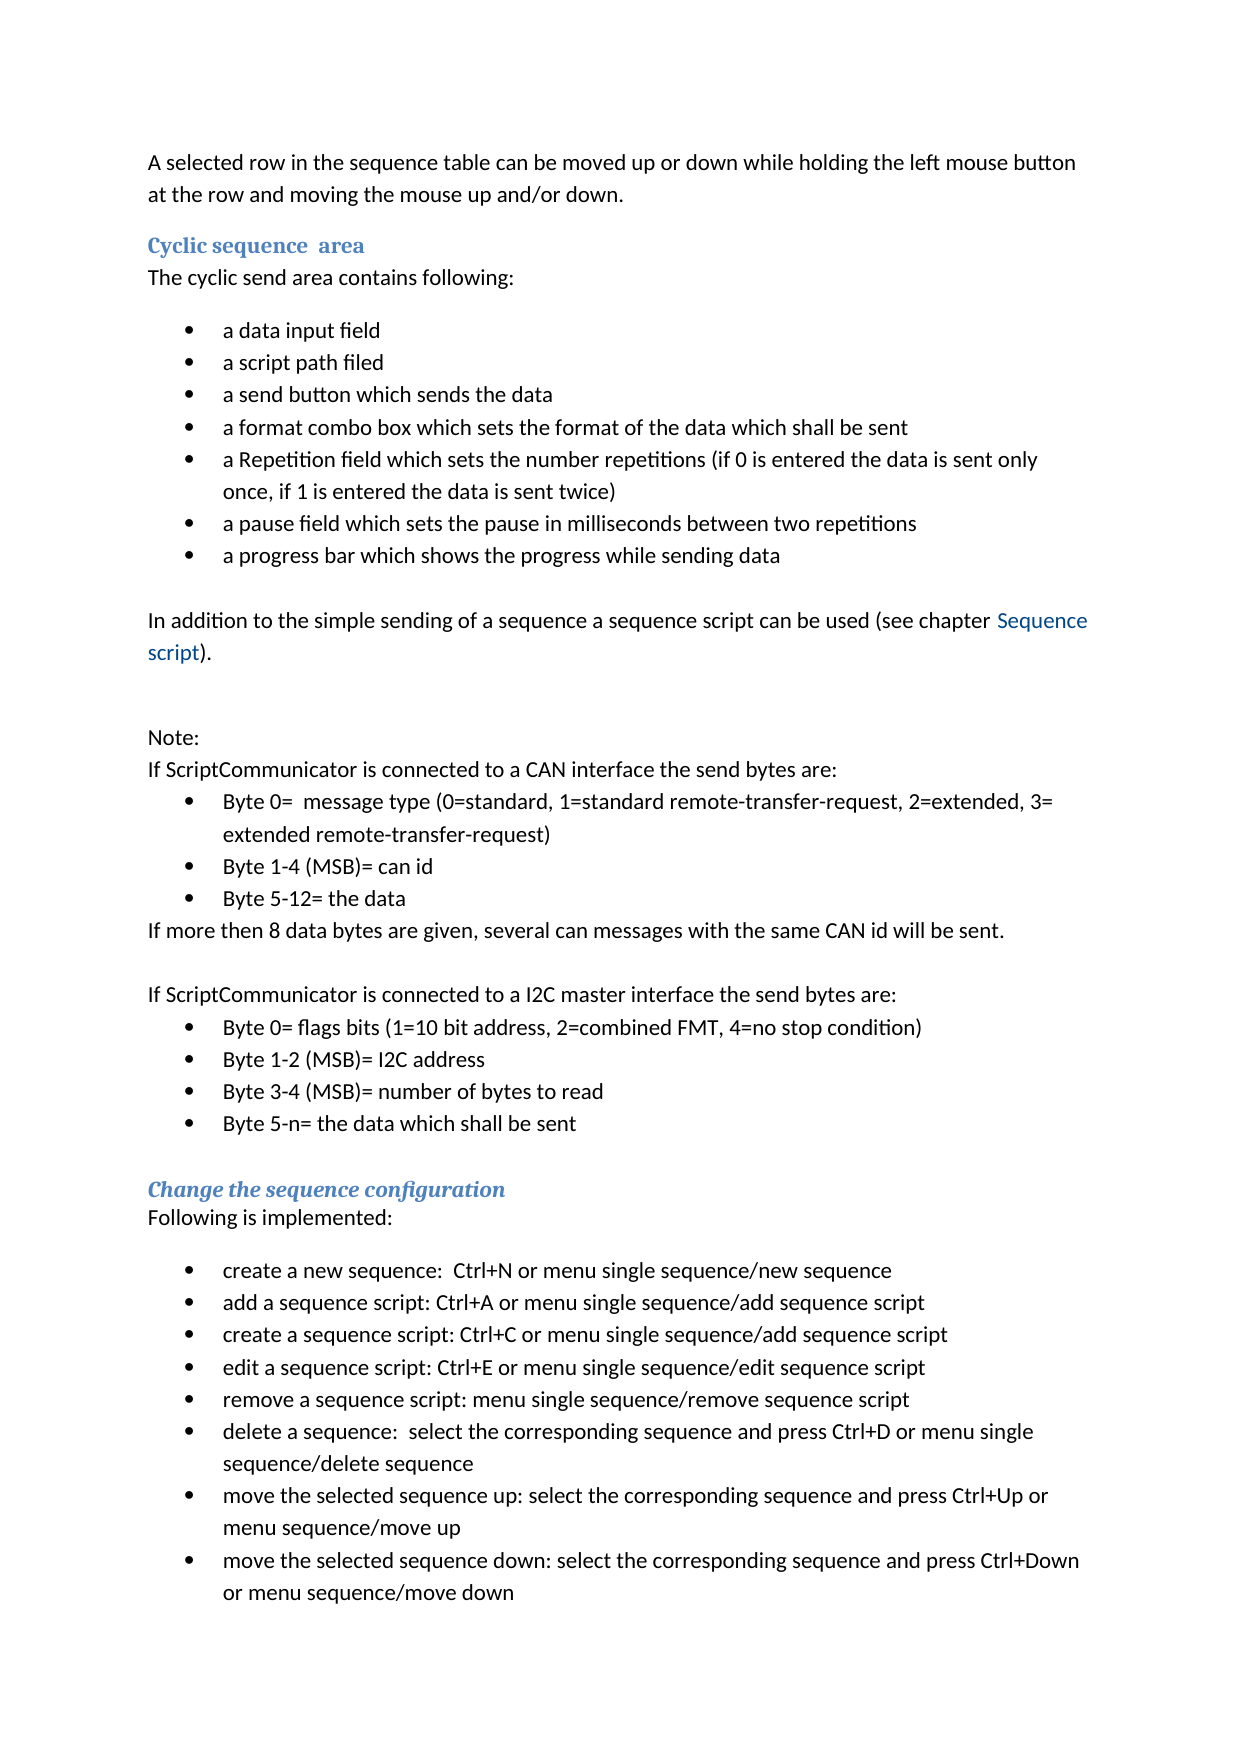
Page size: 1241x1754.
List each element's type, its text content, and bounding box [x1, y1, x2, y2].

list Byte 5-n= the data which shall be sent [185, 1109, 1093, 1137]
list a script path filed [185, 348, 1093, 376]
list create a sequence script: Ctrl+C or menu single sequence/add sequence script [185, 1320, 1093, 1348]
list If ScriptCommunicator is connected to a I2C master interface the send bytes are: [148, 981, 1093, 1009]
list a format combo box which sets the format of the data which shall be sent [185, 413, 1093, 441]
list a send button which sends the data [185, 380, 1093, 408]
list Byte 0= message type (0=standard, 1=standard remote-transfer-request, 2=extended, 3= extended remote-transfer-request) [185, 787, 1093, 848]
text A selected row in the sequence table can be moved up or down while holding the left mouse button at the row and moving the mouse up and/or down. [148, 148, 1093, 208]
list Note: [148, 723, 1093, 751]
list edit a sequence script: Ctrl+E or menu single sequence/edit sequence script [185, 1353, 1093, 1381]
list Byte 3-4 (MSB)= number of bytes to read [185, 1077, 1093, 1105]
list a Repetition field which sets the number repetitions (if 0 is entered the data is sent only once, if 1 is entered the data is sent twice) [185, 445, 1093, 505]
text Following is implemented: [148, 1203, 1093, 1231]
list add a sequence script: Ctrl+A or menu single sequence/add sequence script [185, 1288, 1093, 1316]
list a pause field which sets the pause in milliseconds between two repetitions [185, 509, 1093, 537]
list move the selected sequence up: select the corresponding sequence and press Ctrl+Up or menu sequence/move up [185, 1481, 1093, 1542]
list create a new sequence: Ctrl+N or menu single sequence/new sequence [185, 1256, 1093, 1284]
list remove a sequence script: menu single sequence/remove sequence script [185, 1385, 1093, 1413]
list delete a sequence: select the corresponding sequence and press Ctrl+D or menu single sequence/delete sequence [185, 1417, 1093, 1477]
list a progress bar which shows the progress while sending data [185, 541, 1093, 569]
list If more then 8 data bytes are given, several can messages with the same CAN id will be sent. [148, 916, 1093, 944]
list If ScriptCommunicator is connected to a CAN interface the send bytes are: [148, 755, 1093, 783]
list move the selected sequence down: select the corresponding sequence and press Ctrl+Down or menu sequence/move down [185, 1546, 1093, 1606]
subtitle Cyclic sequence area [148, 233, 1093, 259]
list a data input field [185, 316, 1093, 344]
list In addition to the simple sending of a sequence a sequence script can be used (see chapter Sequence script). [148, 606, 1093, 666]
list Byte 5-12= the data [185, 884, 1093, 912]
subtitle Change the sequence configuration [148, 1177, 1093, 1203]
list Byte 1-2 (MSB)= I2C address [185, 1045, 1093, 1073]
text The cyclic send area contains following: [148, 263, 1093, 291]
list Byte 1-4 (MSB)= can id [185, 852, 1093, 880]
list Byte 0= flags bits (1=10 bit address, 2=combined FMT, 4=no stop condition) [185, 1013, 1093, 1041]
